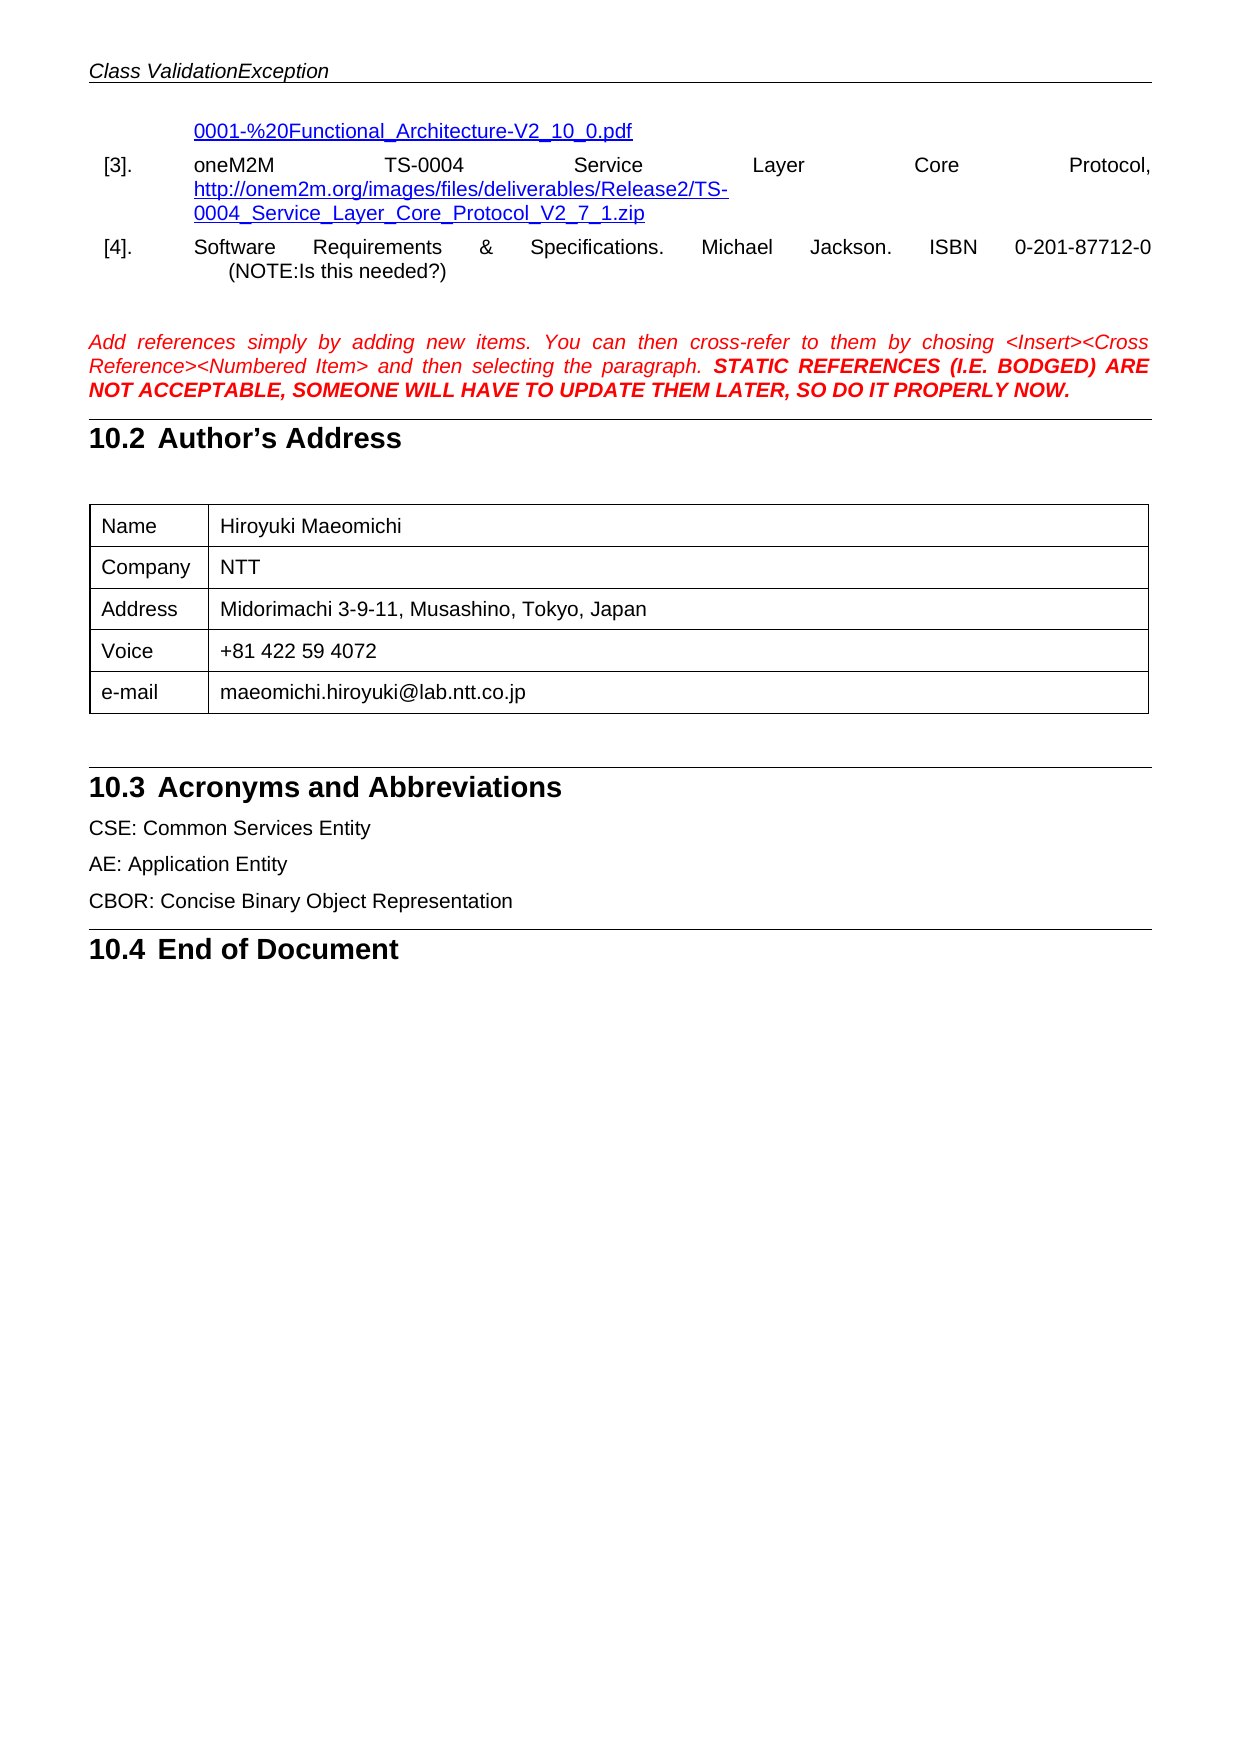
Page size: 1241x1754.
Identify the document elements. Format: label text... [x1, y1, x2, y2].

subtitle Acronyms and Abbreviations [88, 768, 1152, 803]
table_cell Address [91, 589, 208, 629]
subtitle Author’s Address [88, 420, 1152, 455]
table_cell +81 422 59 4072 [209, 630, 1148, 671]
list 0001-%20Functional_Architecture-V2_10_0.pdf [103, 118, 1152, 142]
table_cell NTT [209, 547, 1148, 587]
text CBOR: Concise Binary Object Representation [88, 889, 1152, 913]
table_cell maeomichi.hiroyuki@lab.ntt.co.jp [209, 672, 1148, 712]
table_header Hiroyuki Maeomichi [209, 505, 1148, 546]
table_cell Company [91, 547, 208, 587]
table_cell e-mail [91, 672, 208, 712]
subtitle End of Document [88, 930, 1152, 966]
text CSE: Common Services Entity [88, 816, 1152, 840]
table_cell Voice [91, 630, 208, 671]
list oneM2M TS-0004 Service Layer Core Protocol, http://onem2m.org/images/files/deliverables/Release2/TS-0004_Service_Layer_Core_Protocol_V2_7_1.zip [103, 153, 1152, 225]
text Add references simply by adding new items. You can then cross-refer to them by chosing <Insert><Cross Reference><Numbered Item> and then selecting the paragraph. STATIC REFERENCES (I.E. BODGED) ARE NOT ACCEPTABLE, SOMEONE WILL HAVE TO UPDATE THEM LATER, SO DO IT PROPERLY NOW. [88, 330, 1152, 402]
table_header Name [91, 505, 208, 546]
list Software Requirements & Specifications. Michael Jackson. ISBN 0-201-87712-0 (NOTE:Is this needed?) [103, 235, 1152, 283]
table_cell Midorimachi 3-9-11, Musashino, Tokyo, Japan [209, 589, 1148, 629]
text AE: Application Entity [88, 852, 1152, 876]
